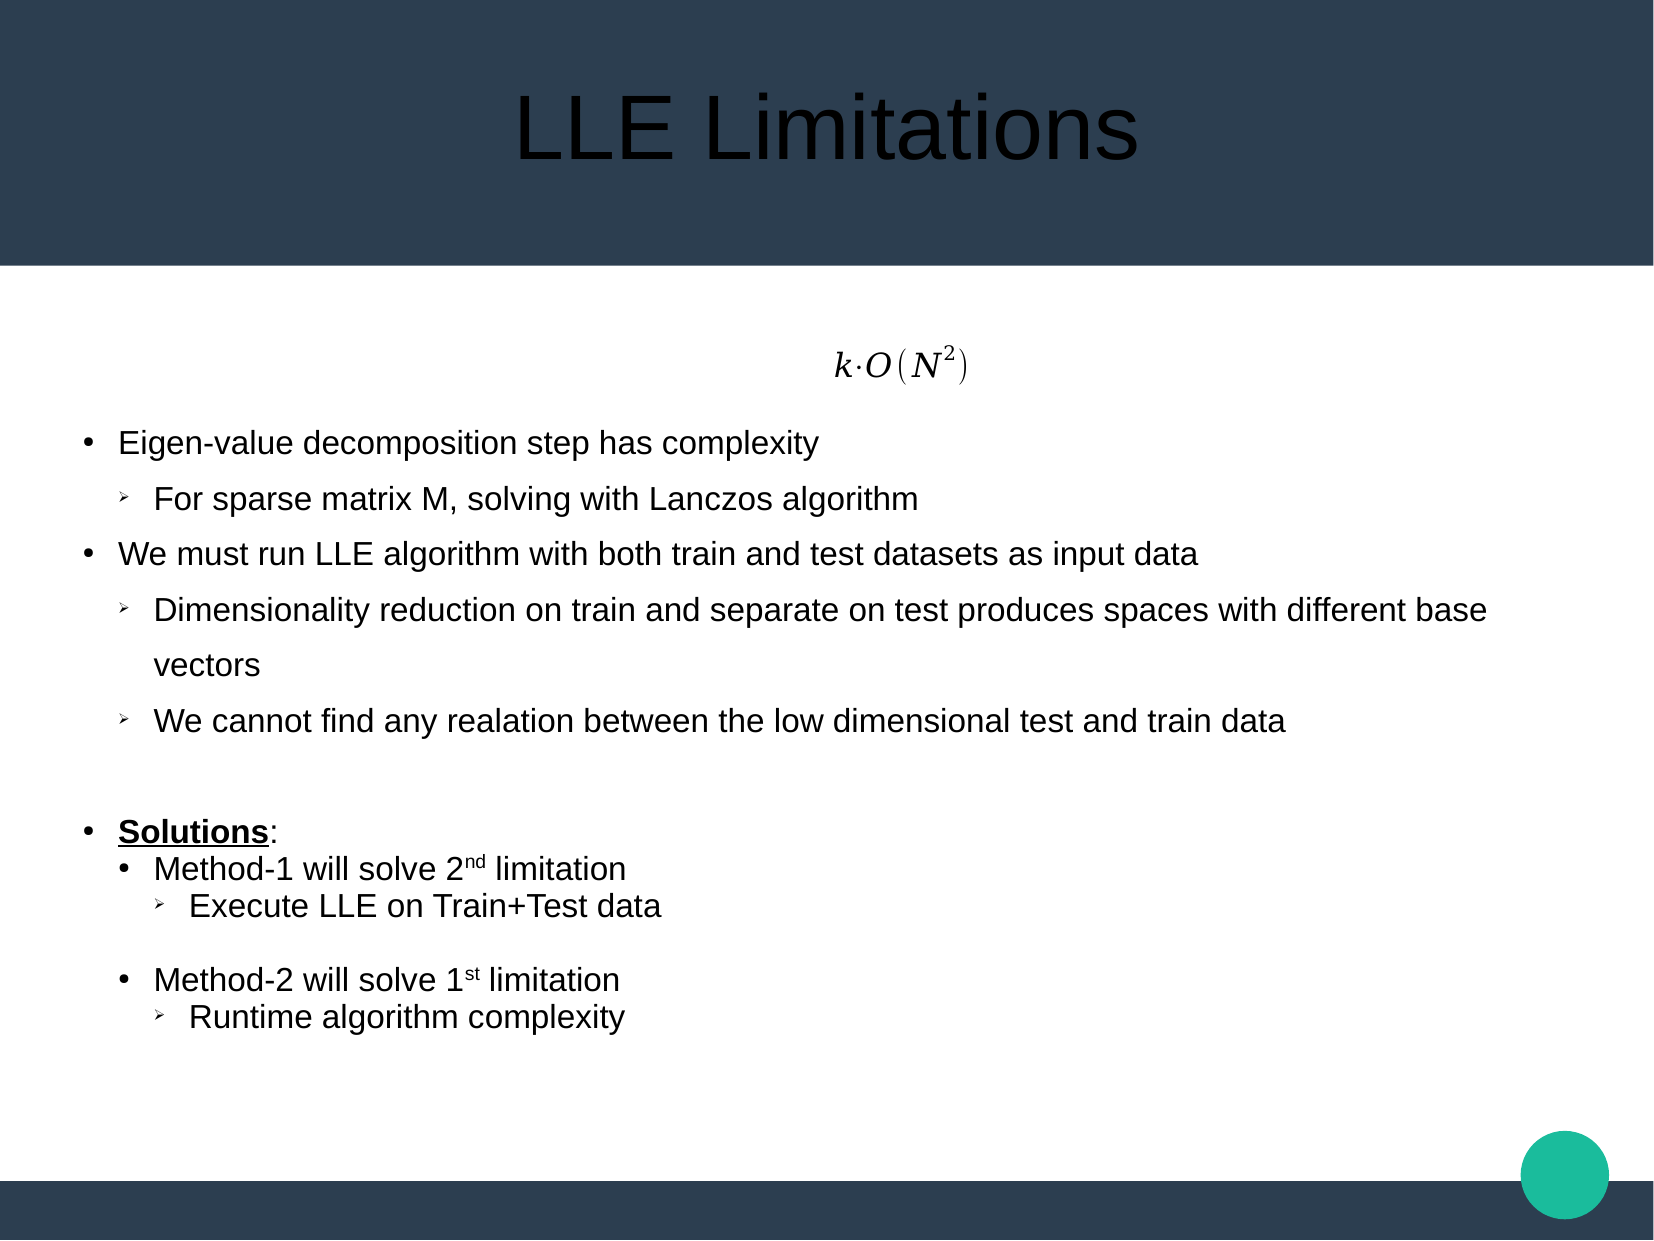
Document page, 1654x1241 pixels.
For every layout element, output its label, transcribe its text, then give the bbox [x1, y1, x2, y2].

subtitle Eigen-value decomposition step has complexity For sparse matrix M, solving with Lanczos algorithm We must run LLE algorithm with both train and test datasets as input data Dimensionality reduction on train and separate on test produces spaces with different base vectors We cannot find any realation between the low dimensional test and train data Solutions: Method-1 will solve 2nd limitation Execute LLE on Train+Test data Method-2 will solve 1st limitation Runtime algorithm complexity [82, 271, 1571, 1171]
chart [827, 341, 976, 387]
title LLE Limitations [60, 49, 1596, 207]
